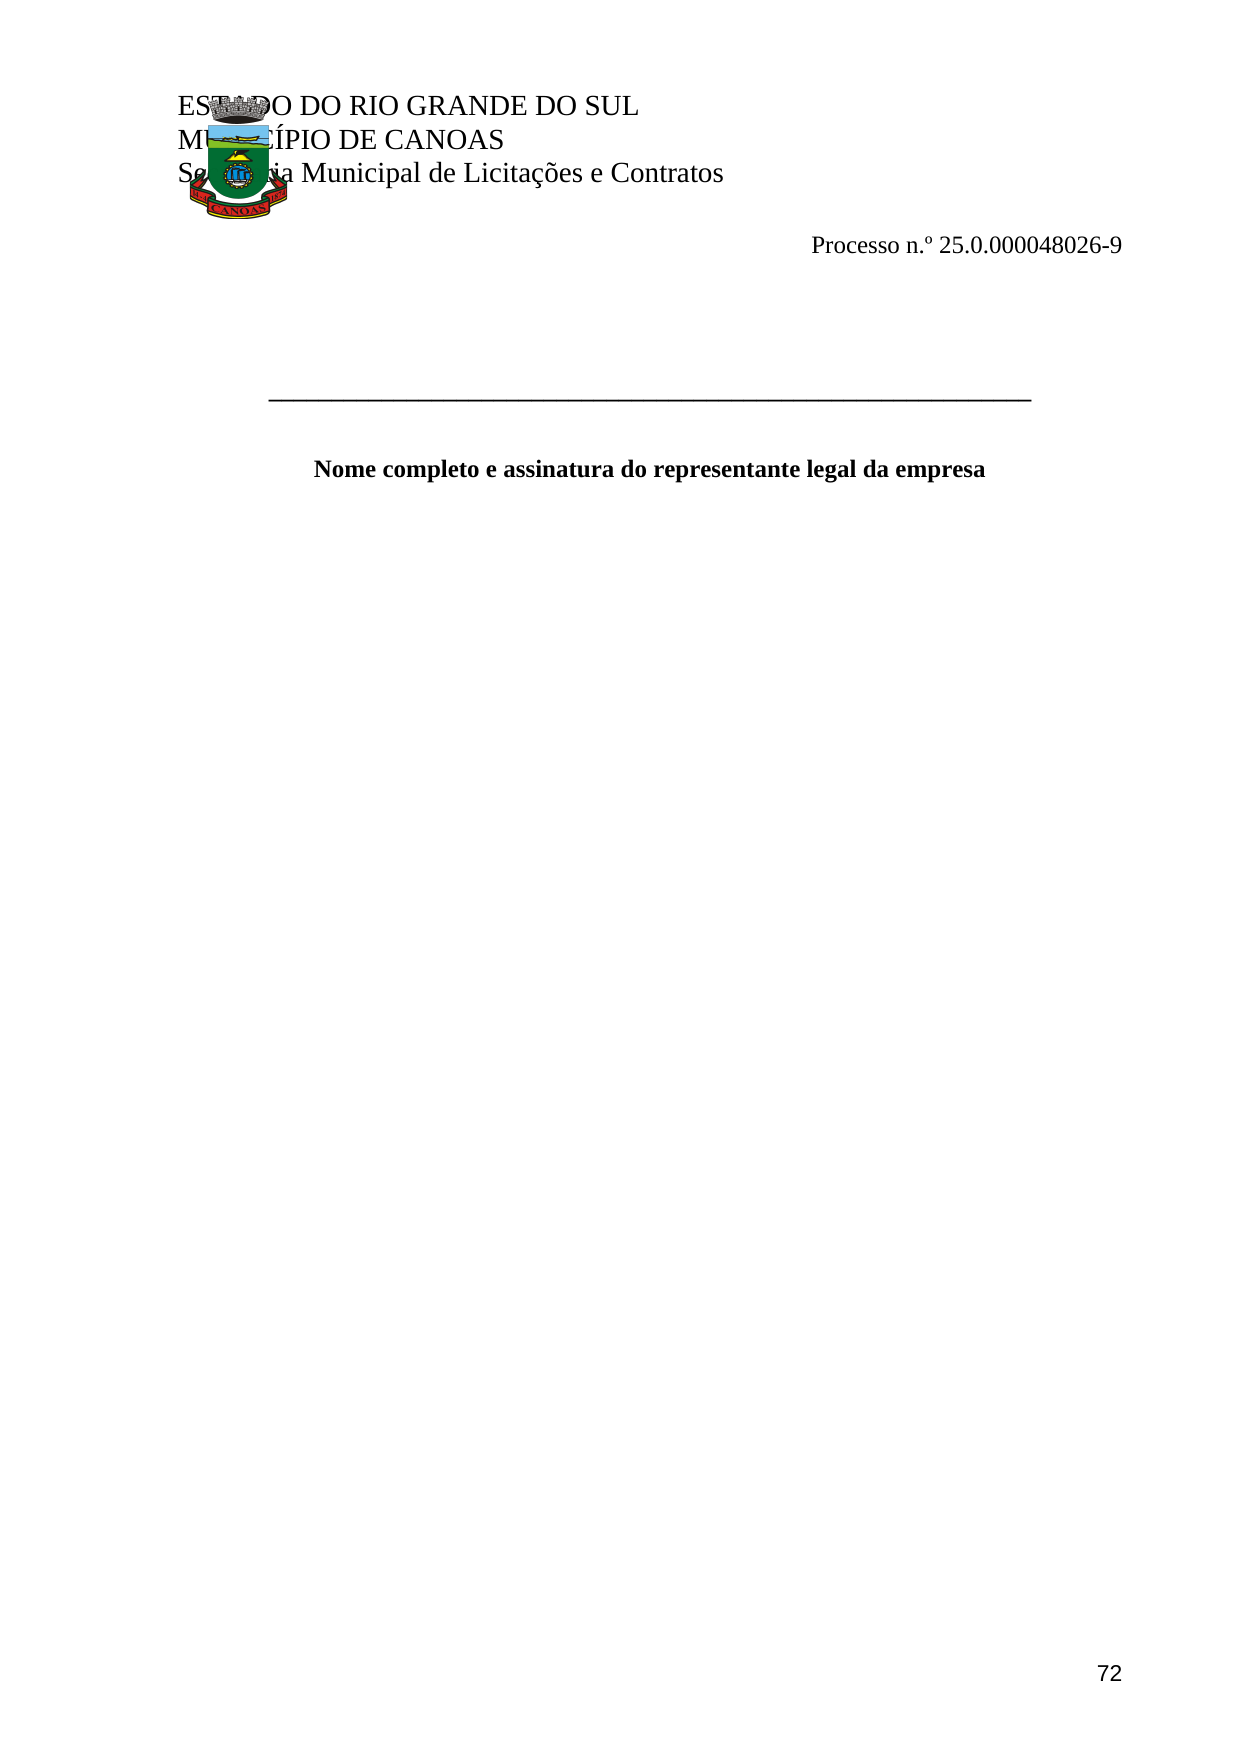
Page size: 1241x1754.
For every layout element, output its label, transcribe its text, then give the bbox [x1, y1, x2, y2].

text Nome completo e assinatura do representante legal da empresa [177, 454, 1122, 483]
text _____________________________________________________________ [177, 375, 1122, 404]
